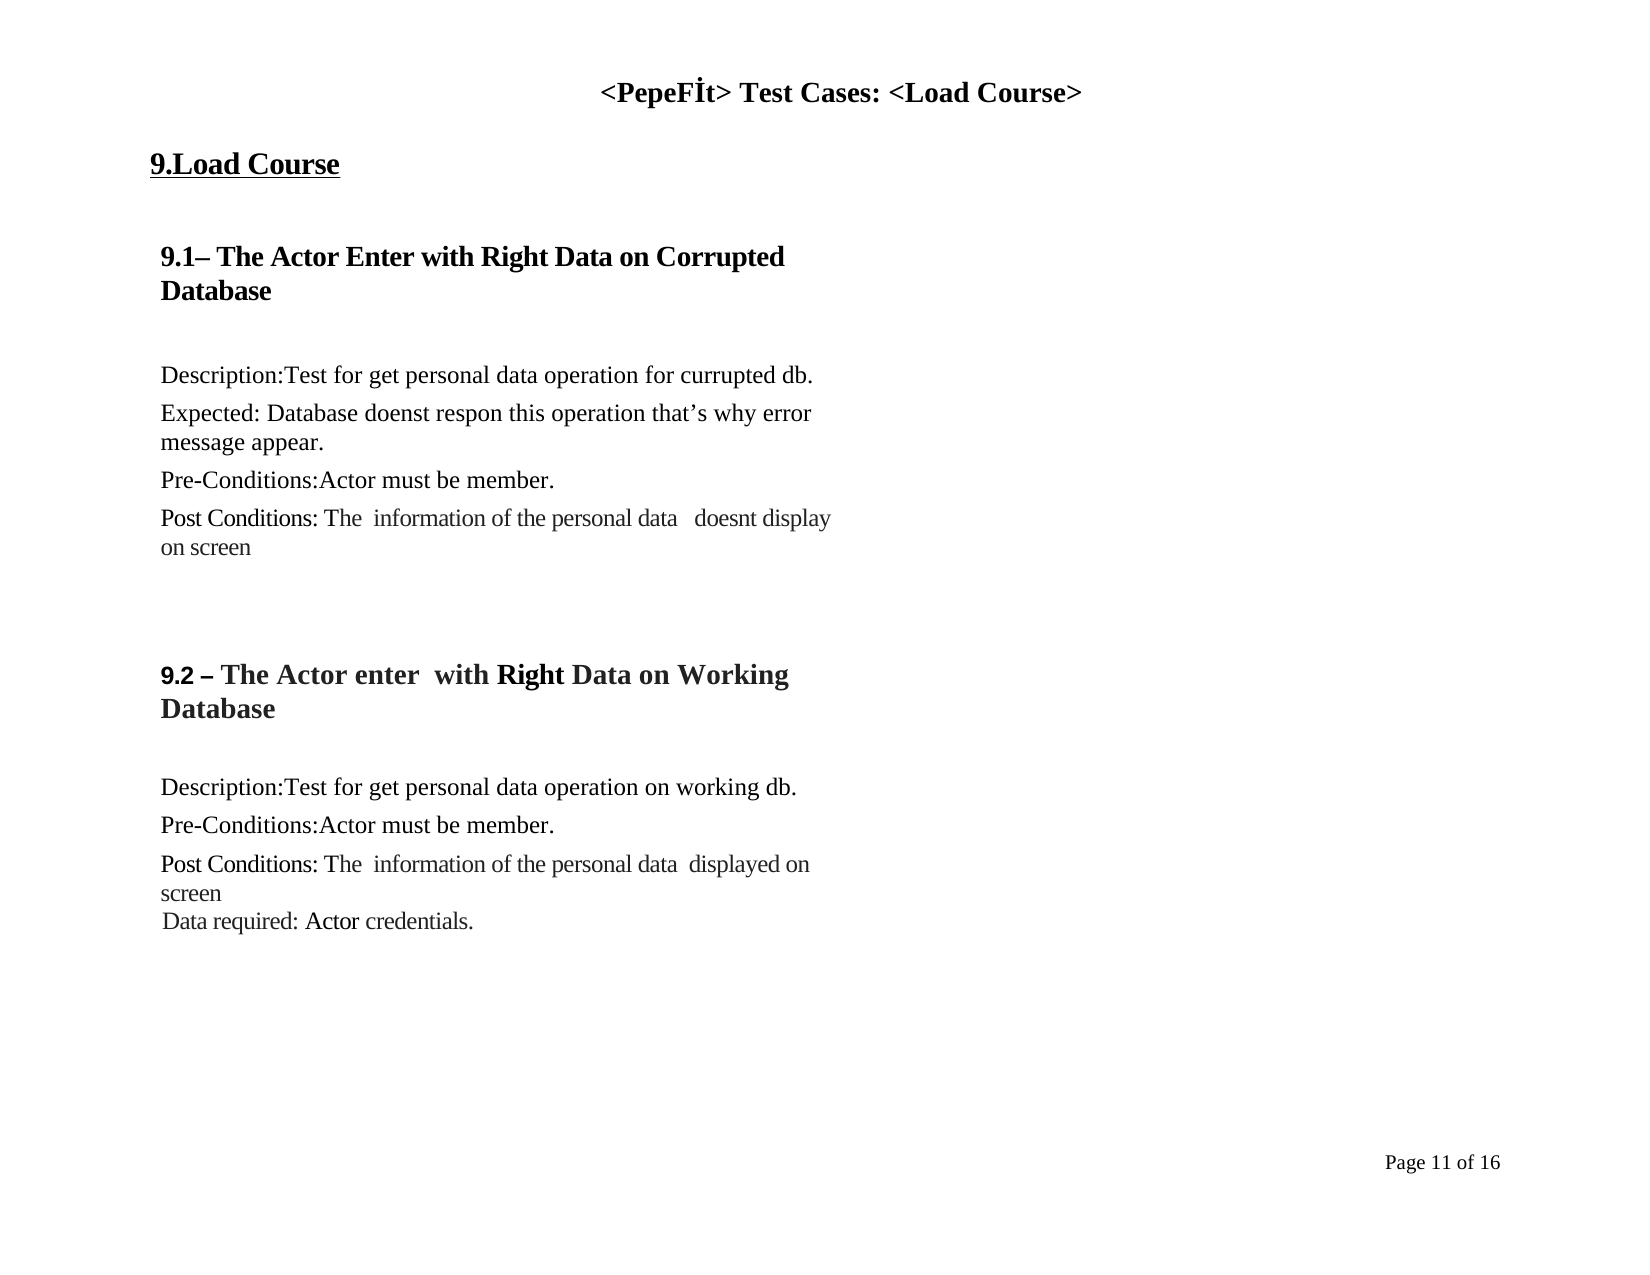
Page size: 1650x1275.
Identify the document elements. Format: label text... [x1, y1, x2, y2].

text 9.Load Course [150, 146, 1500, 182]
list Pre-Conditions:Actor must be member. [160, 465, 846, 494]
list Pre-Conditions:Actor must be member. [160, 811, 846, 839]
list Description:Test for get personal data operation for currupted db. [160, 360, 846, 388]
text <PepeFİt> Test Cases: <Load Course> [150, 75, 1500, 108]
list Post Conditions: The information of the personal data displayed on screen [160, 849, 846, 906]
list 9.1– The Actor Enter with Right Data on Corrupted Database [160, 239, 846, 307]
text Data required: Actor credentials. [150, 906, 1500, 935]
list 9.2 – The Actor enter with Right Data on Working Database [160, 657, 846, 724]
list Description:Test for get personal data operation on working db. [160, 772, 846, 801]
list Expected: Database doenst respon this operation that’s why error message appear. [160, 398, 846, 456]
list Post Conditions: The information of the personal data doesnt display on screen [160, 503, 846, 561]
